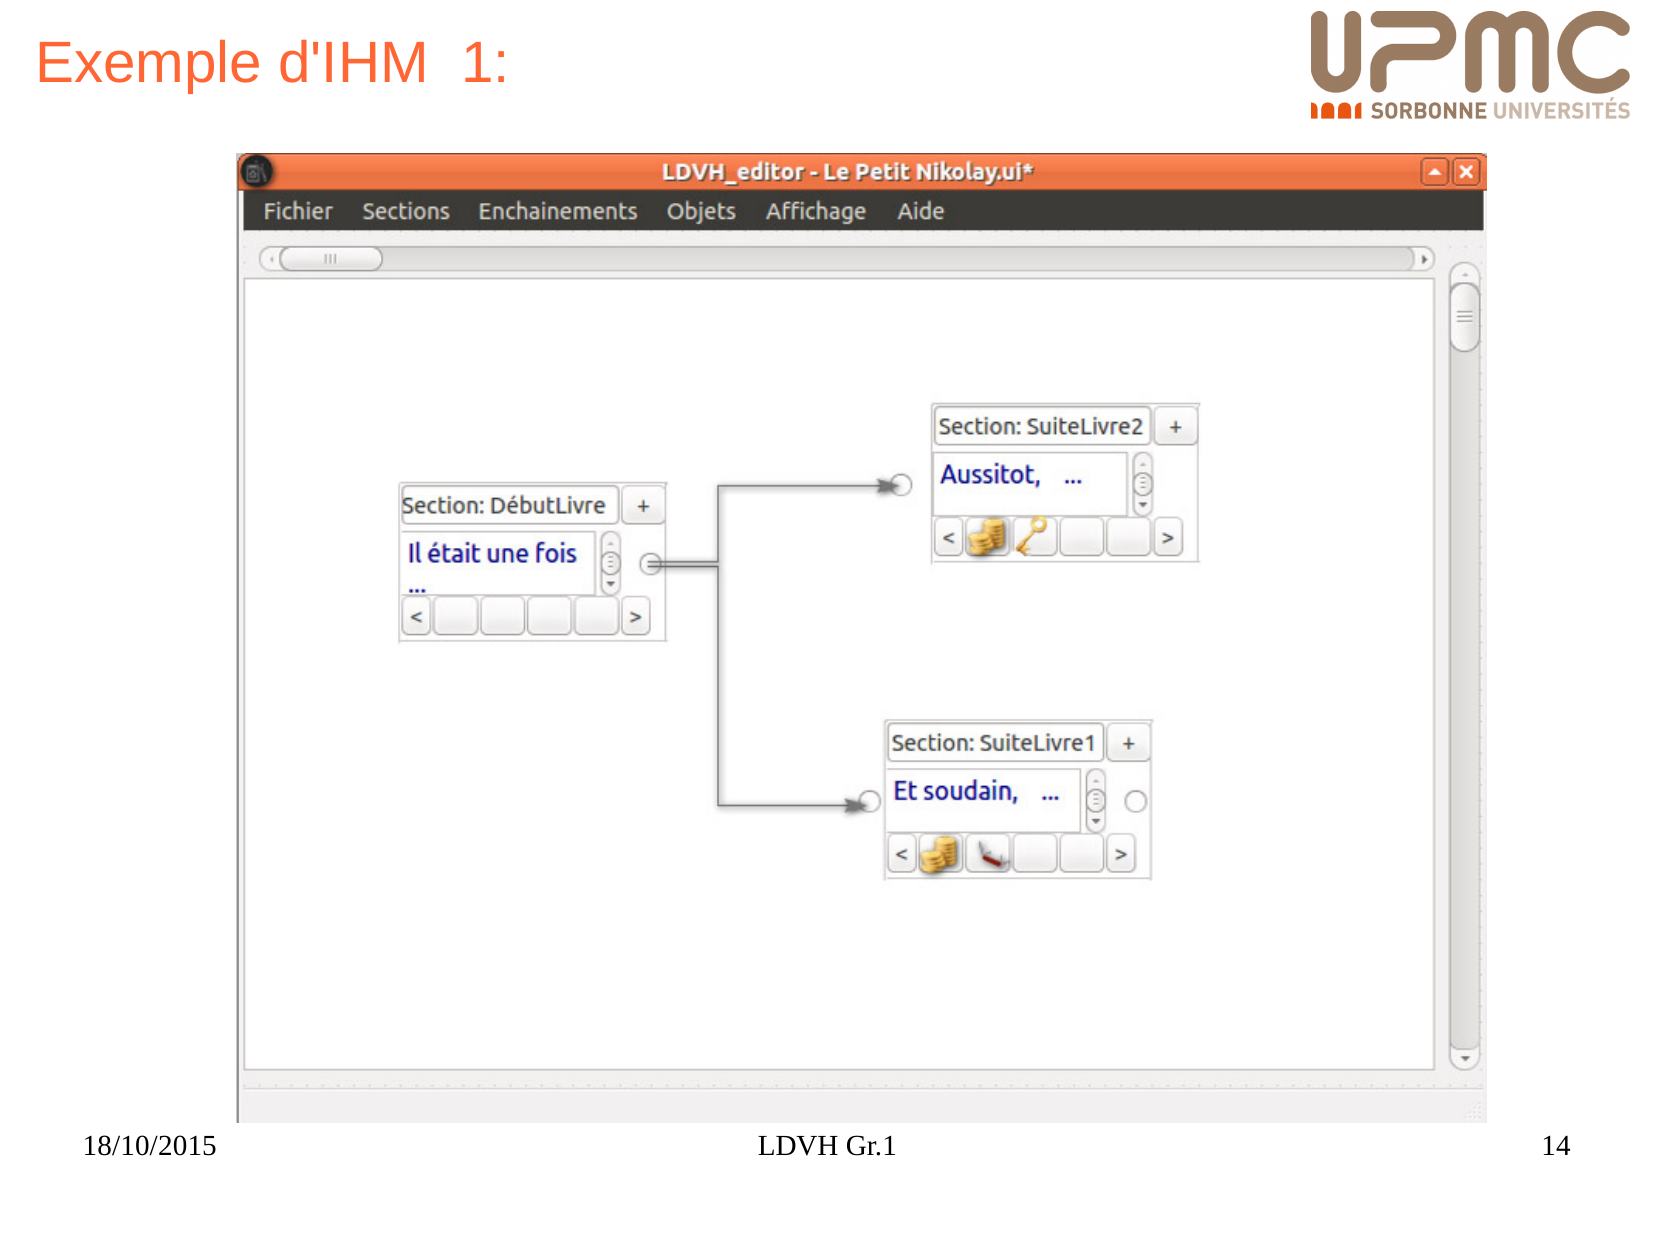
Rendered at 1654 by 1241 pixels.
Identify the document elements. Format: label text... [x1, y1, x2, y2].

title Exemple d'IHM 1: [35, 0, 1241, 130]
picture [1311, 11, 1630, 120]
picture [236, 153, 1487, 1123]
